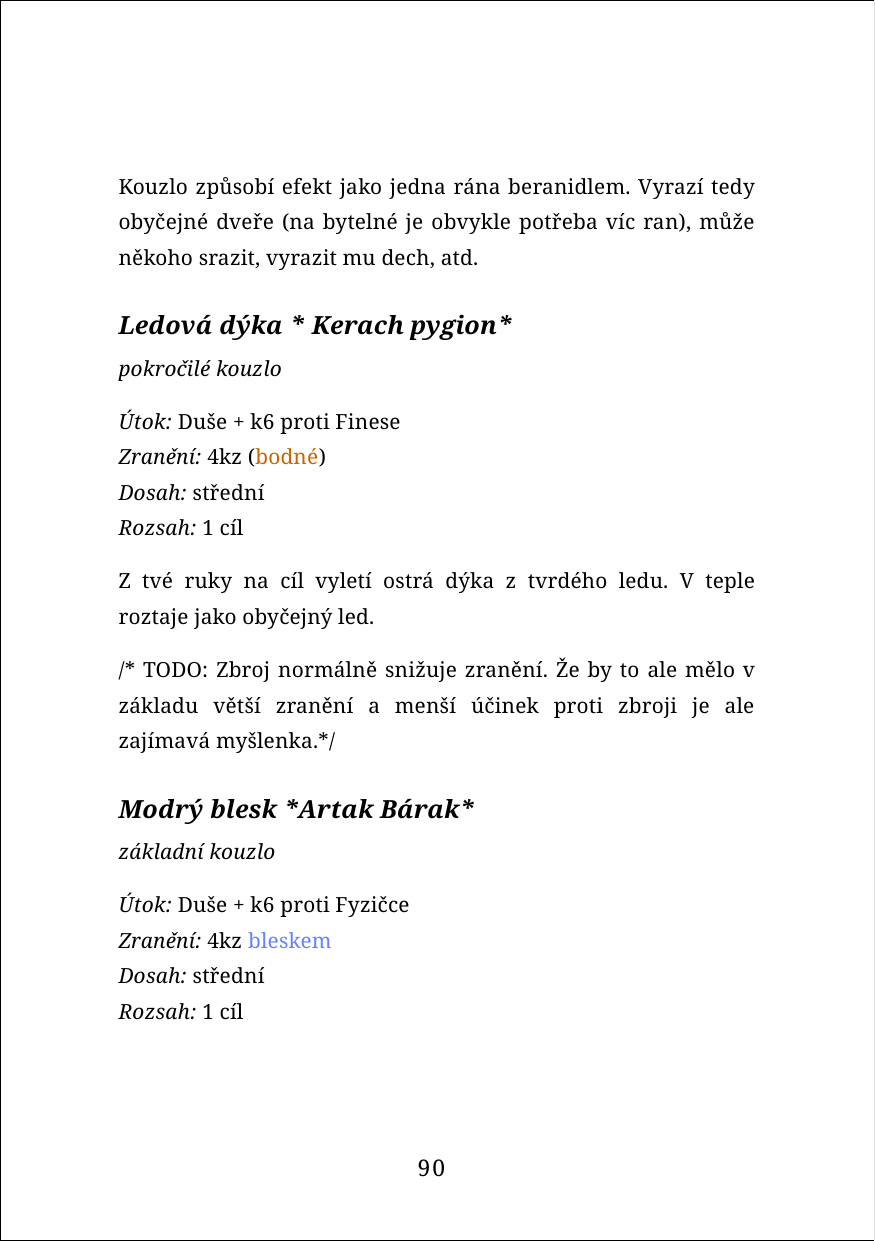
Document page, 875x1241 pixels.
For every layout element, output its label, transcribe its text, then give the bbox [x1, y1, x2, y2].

text Z tvé ruky na cíl vyletí ostrá dýka z tvrdého ledu. V teple roztaje jako obyčejný led. [118, 567, 756, 631]
text pokročilé kouzlo [118, 354, 756, 382]
subtitle Modrý blesk *Artak Bárak* [118, 791, 756, 826]
text Útok: Duše + k6 proti Fyzičce Zranění: 4kz bleskem Dosah: střední Rozsah: 1 cíl [118, 891, 756, 1026]
text Kouzlo způsobí efekt jako jedna rána beranidlem. Vyrazí tedy obyčejné dveře (na bytelné je obvykle potřeba víc ran), může někoho srazit, vyrazit mu dech, atd. [118, 172, 756, 271]
text Útok: Duše + k6 proti Finese Zranění: 4kz (bodné) Dosah: střední Rozsah: 1 cíl [118, 407, 756, 542]
text základní kouzlo [118, 837, 756, 866]
text /* TODO: Zbroj normálně snižuje zranění. Že by to ale mělo v základu větší zranění a menší účinek proti zbroji je ale zajímavá myšlenka.*/ [118, 655, 756, 755]
subtitle Ledová dýka * Kerach pygion* [118, 308, 756, 342]
